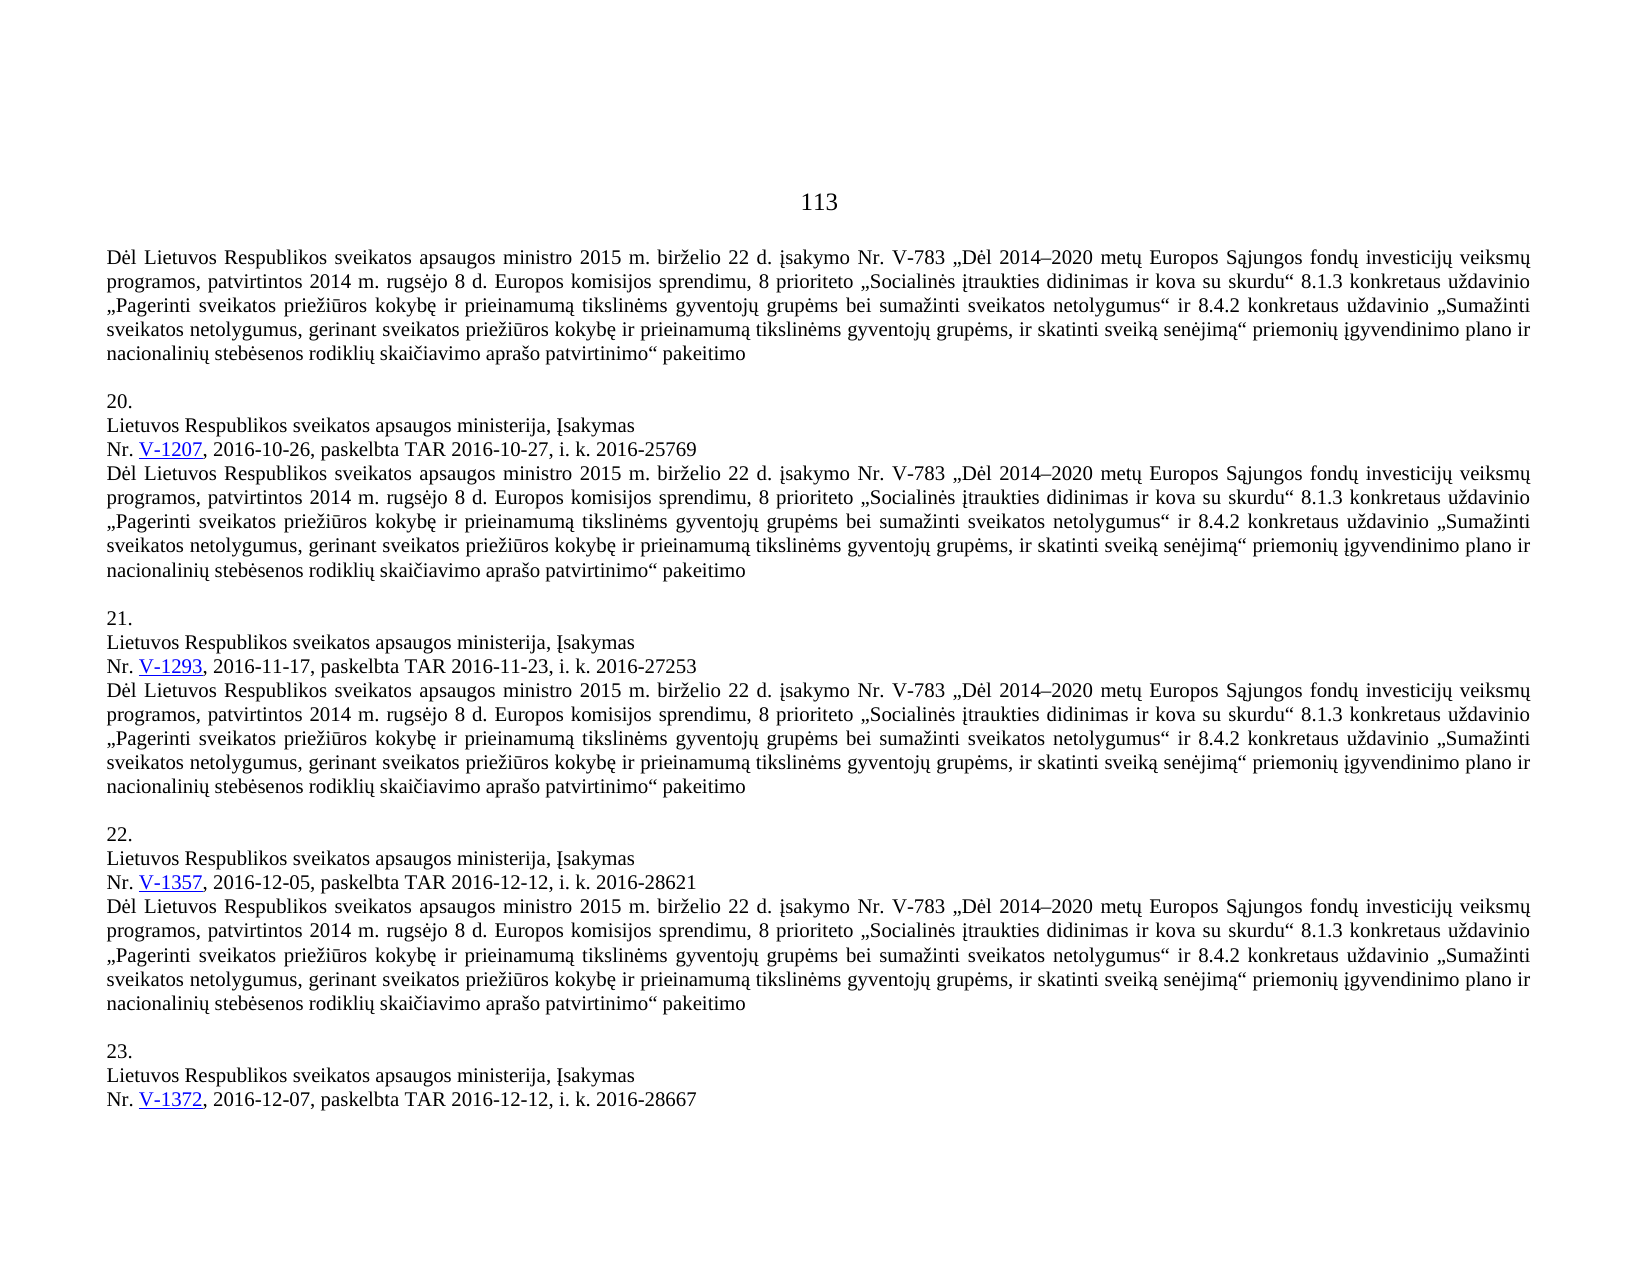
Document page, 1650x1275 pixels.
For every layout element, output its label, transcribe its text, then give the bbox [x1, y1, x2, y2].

text Nr. V-1372, 2016-12-07, paskelbta TAR 2016-12-12, i. k. 2016-28667 [106, 1087, 1532, 1111]
text Dėl Lietuvos Respublikos sveikatos apsaugos ministro 2015 m. birželio 22 d. įsakymo Nr. V-783 „Dėl 2014–2020 metų Europos Sąjungos fondų investicijų veiksmų programos, patvirtintos 2014 m. rugsėjo 8 d. Europos komisijos sprendimu, 8 prioriteto „Socialinės įtraukties didinimas ir kova su skurdu“ 8.1.3 konkretaus uždavinio „Pagerinti sveikatos priežiūros kokybę ir prieinamumą tikslinėms gyventojų grupėms bei sumažinti sveikatos netolygumus“ ir 8.4.2 konkretaus uždavinio „Sumažinti sveikatos netolygumus, gerinant sveikatos priežiūros kokybę ir prieinamumą tikslinėms gyventojų grupėms, ir skatinti sveiką senėjimą“ priemonių įgyvendinimo plano ir nacionalinių stebėsenos rodiklių skaičiavimo aprašo patvirtinimo“ pakeitimo [106, 894, 1532, 1015]
text Lietuvos Respublikos sveikatos apsaugos ministerija, Įsakymas [106, 413, 1532, 437]
text Dėl Lietuvos Respublikos sveikatos apsaugos ministro 2015 m. birželio 22 d. įsakymo Nr. V-783 „Dėl 2014–2020 metų Europos Sąjungos fondų investicijų veiksmų programos, patvirtintos 2014 m. rugsėjo 8 d. Europos komisijos sprendimu, 8 prioriteto „Socialinės įtraukties didinimas ir kova su skurdu“ 8.1.3 konkretaus uždavinio „Pagerinti sveikatos priežiūros kokybę ir prieinamumą tikslinėms gyventojų grupėms bei sumažinti sveikatos netolygumus“ ir 8.4.2 konkretaus uždavinio „Sumažinti sveikatos netolygumus, gerinant sveikatos priežiūros kokybę ir prieinamumą tikslinėms gyventojų grupėms, ir skatinti sveiką senėjimą“ priemonių įgyvendinimo plano ir nacionalinių stebėsenos rodiklių skaičiavimo aprašo patvirtinimo“ pakeitimo [106, 245, 1532, 365]
text 23. [106, 1039, 1532, 1063]
text Dėl Lietuvos Respublikos sveikatos apsaugos ministro 2015 m. birželio 22 d. įsakymo Nr. V-783 „Dėl 2014–2020 metų Europos Sąjungos fondų investicijų veiksmų programos, patvirtintos 2014 m. rugsėjo 8 d. Europos komisijos sprendimu, 8 prioriteto „Socialinės įtraukties didinimas ir kova su skurdu“ 8.1.3 konkretaus uždavinio „Pagerinti sveikatos priežiūros kokybę ir prieinamumą tikslinėms gyventojų grupėms bei sumažinti sveikatos netolygumus“ ir 8.4.2 konkretaus uždavinio „Sumažinti sveikatos netolygumus, gerinant sveikatos priežiūros kokybę ir prieinamumą tikslinėms gyventojų grupėms, ir skatinti sveiką senėjimą“ priemonių įgyvendinimo plano ir nacionalinių stebėsenos rodiklių skaičiavimo aprašo patvirtinimo“ pakeitimo [106, 678, 1532, 798]
text Lietuvos Respublikos sveikatos apsaugos ministerija, Įsakymas [106, 630, 1532, 654]
text Nr. V-1293, 2016-11-17, paskelbta TAR 2016-11-23, i. k. 2016-27253 [106, 654, 1532, 678]
text Lietuvos Respublikos sveikatos apsaugos ministerija, Įsakymas [106, 846, 1532, 870]
text 22. [106, 822, 1532, 846]
text Nr. V-1357, 2016-12-05, paskelbta TAR 2016-12-12, i. k. 2016-28621 [106, 870, 1532, 894]
text 20. [106, 389, 1532, 413]
text 21. [106, 606, 1532, 630]
text Nr. V-1207, 2016-10-26, paskelbta TAR 2016-10-27, i. k. 2016-25769 [106, 437, 1532, 461]
text Dėl Lietuvos Respublikos sveikatos apsaugos ministro 2015 m. birželio 22 d. įsakymo Nr. V-783 „Dėl 2014–2020 metų Europos Sąjungos fondų investicijų veiksmų programos, patvirtintos 2014 m. rugsėjo 8 d. Europos komisijos sprendimu, 8 prioriteto „Socialinės įtraukties didinimas ir kova su skurdu“ 8.1.3 konkretaus uždavinio „Pagerinti sveikatos priežiūros kokybę ir prieinamumą tikslinėms gyventojų grupėms bei sumažinti sveikatos netolygumus“ ir 8.4.2 konkretaus uždavinio „Sumažinti sveikatos netolygumus, gerinant sveikatos priežiūros kokybę ir prieinamumą tikslinėms gyventojų grupėms, ir skatinti sveiką senėjimą“ priemonių įgyvendinimo plano ir nacionalinių stebėsenos rodiklių skaičiavimo aprašo patvirtinimo“ pakeitimo [106, 461, 1532, 582]
text Lietuvos Respublikos sveikatos apsaugos ministerija, Įsakymas [106, 1063, 1532, 1087]
